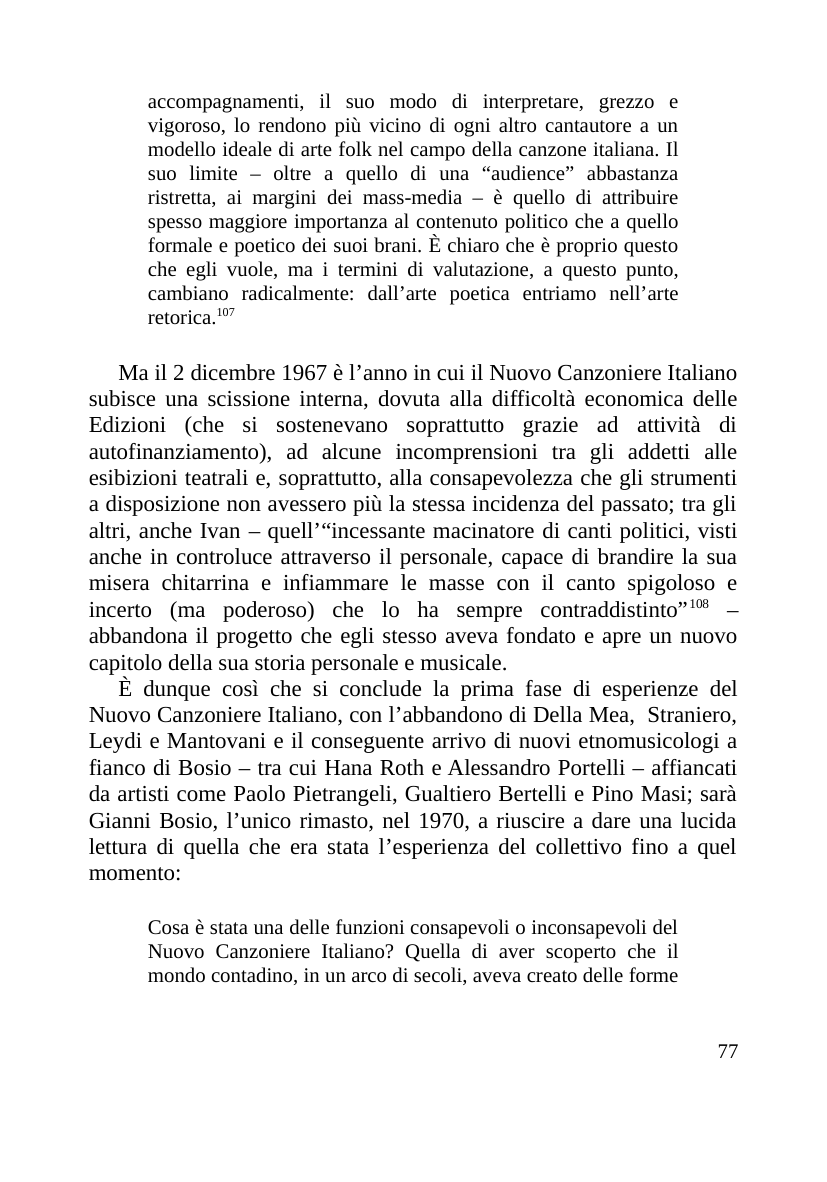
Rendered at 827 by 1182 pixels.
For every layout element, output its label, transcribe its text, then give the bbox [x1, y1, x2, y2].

text È dunque così che si conclude la prima fase di esperienze del Nuovo Canzoniere Italiano, con l’abbandono di Della Mea, Straniero, Leydi e Mantovani e il conseguente arrivo di nuovi etnomusicologi a fianco di Bosio – tra cui Hana Roth e Alessandro Portelli – affiancati da artisti come Paolo Pietrangeli, Gualtiero Bertelli e Pino Masi; sarà Gianni Bosio, l’unico rimasto, nel 1970, a riuscire a dare una lucida lettura di quella che era stata l’esperienza del collettivo fino a quel momento: [88, 675, 738, 886]
text accompagnamenti, il suo modo di interpretare, grezzo e vigoroso, lo rendono più vicino di ogni altro cantautore a un modello ideale di arte folk nel campo della canzone italiana. Il suo limite – oltre a quello di una “audience” abbastanza ristretta, ai margini dei mass-media – è quello di attribuire spesso maggiore importanza al contenuto politico che a quello formale e poetico dei suoi brani. È chiaro che è proprio questo che egli vuole, ma i termini di valutazione, a questo punto, cambiano radicalmente: dall’arte poetica entriamo nell’arte retorica. [148, 88, 679, 329]
text Ma il 2 dicembre 1967 è l’anno in cui il Nuovo Canzoniere Italiano subisce una scissione interna, dovuta alla difficoltà economica delle Edizioni (che si sostenevano soprattutto grazie ad attività di autofinanziamento), ad alcune incomprensioni tra gli addetti alle esibizioni teatrali e, soprattutto, alla consapevolezza che gli strumenti a disposizione non avessero più la stessa incidenza del passato; tra gli altri, anche Ivan – quell’“incessante macinatore di canti politici, visti anche in controluce attraverso il personale, capace di brandire la sua misera chitarrina e infiammare le masse con il canto spigoloso e incerto (ma poderoso) che lo ha sempre contraddistinto” – abbandona il progetto che egli stesso aveva fondato e apre un nuovo capitolo della sua storia personale e musicale. [88, 359, 738, 675]
text Cosa è stata una delle funzioni consapevoli o inconsapevoli del Nuovo Canzoniere Italiano? Quella di aver scoperto che il mondo contadino, in un arco di secoli, aveva creato delle forme [148, 915, 679, 987]
